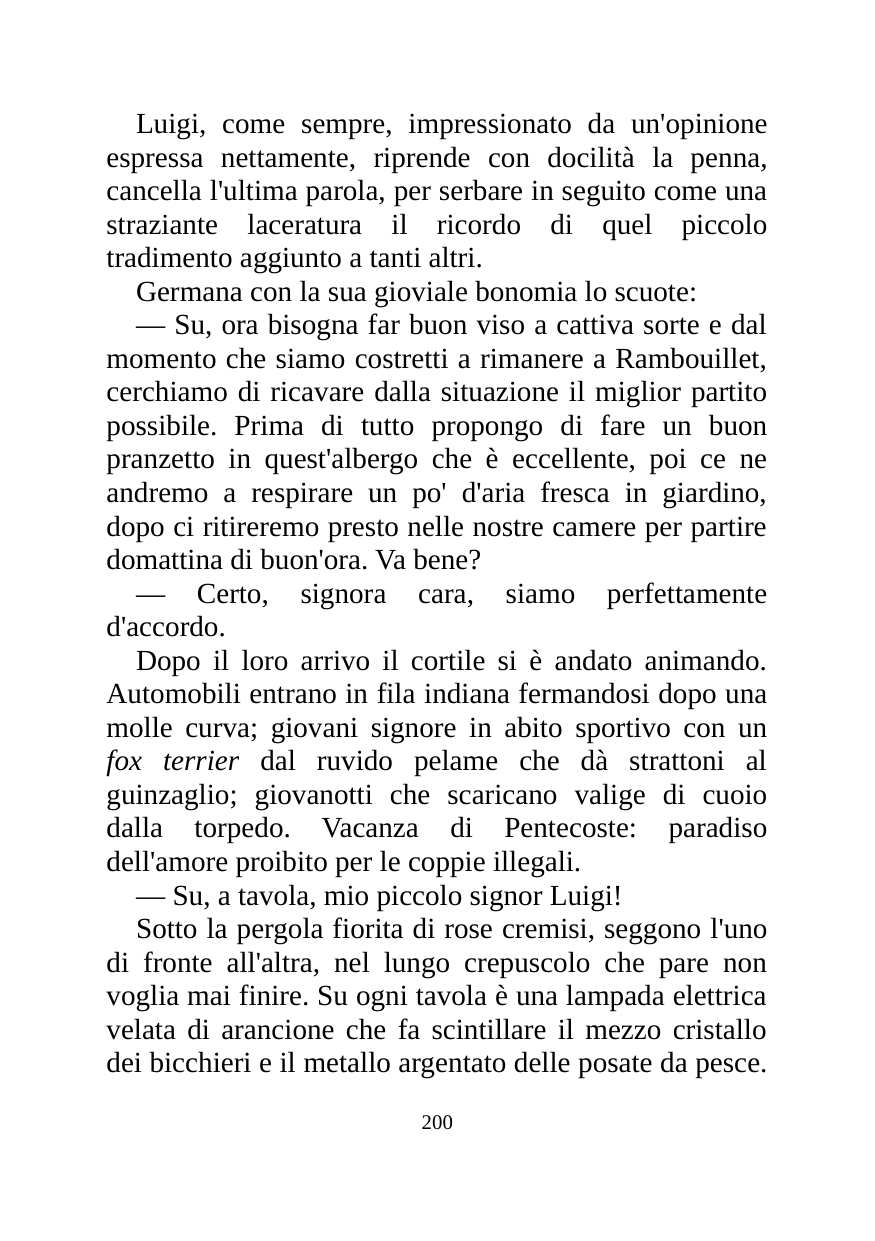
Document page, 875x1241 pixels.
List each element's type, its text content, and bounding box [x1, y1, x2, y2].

text Luigi, come sempre, impressionato da un'opinione espressa nettamente, riprende con docilità la penna, cancella l'ultima parola, per serbare in seguito come una straziante laceratura il ricordo di quel piccolo tradimento aggiunto a tanti altri. [106, 106, 768, 274]
text — Su, a tavola, mio piccolo signor Luigi! [106, 878, 768, 911]
text — Certo, signora cara, siamo perfettamente d'accordo. [106, 576, 768, 643]
text Germana con la sua gioviale bonomia lo scuote: [106, 274, 768, 307]
text Dopo il loro arrivo il cortile si è andato animando. Automobili entrano in fila indiana fermandosi dopo una molle curva; giovani signore in abito sportivo con un fox terrier dal ruvido pelame che dà strattoni al guinzaglio; giovanotti che scaricano valige di cuoio dalla torpedo. Vacanza di Pentecoste: paradiso dell'amore proibito per le coppie illegali. [106, 643, 768, 878]
text Sotto la pergola fiorita di rose cremisi, seggono l'uno di fronte all'altra, nel lungo crepuscolo che pare non voglia mai finire. Su ogni tavola è una lampada elettrica velata di arancione che fa scintillare il mezzo cristallo dei bicchieri e il metallo argentato delle posate da pesce. [106, 911, 768, 1079]
text — Su, ora bisogna far buon viso a cattiva sorte e dal momento che siamo costretti a rimanere a Rambouillet, cerchiamo di ricavare dalla situazione il miglior partito possibile. Prima di tutto propongo di fare un buon pranzetto in quest'albergo che è eccellente, poi ce ne andremo a respirare un po' d'aria fresca in giardino, dopo ci ritireremo presto nelle nostre camere per partire domattina di buon'ora. Va bene? [106, 307, 768, 576]
